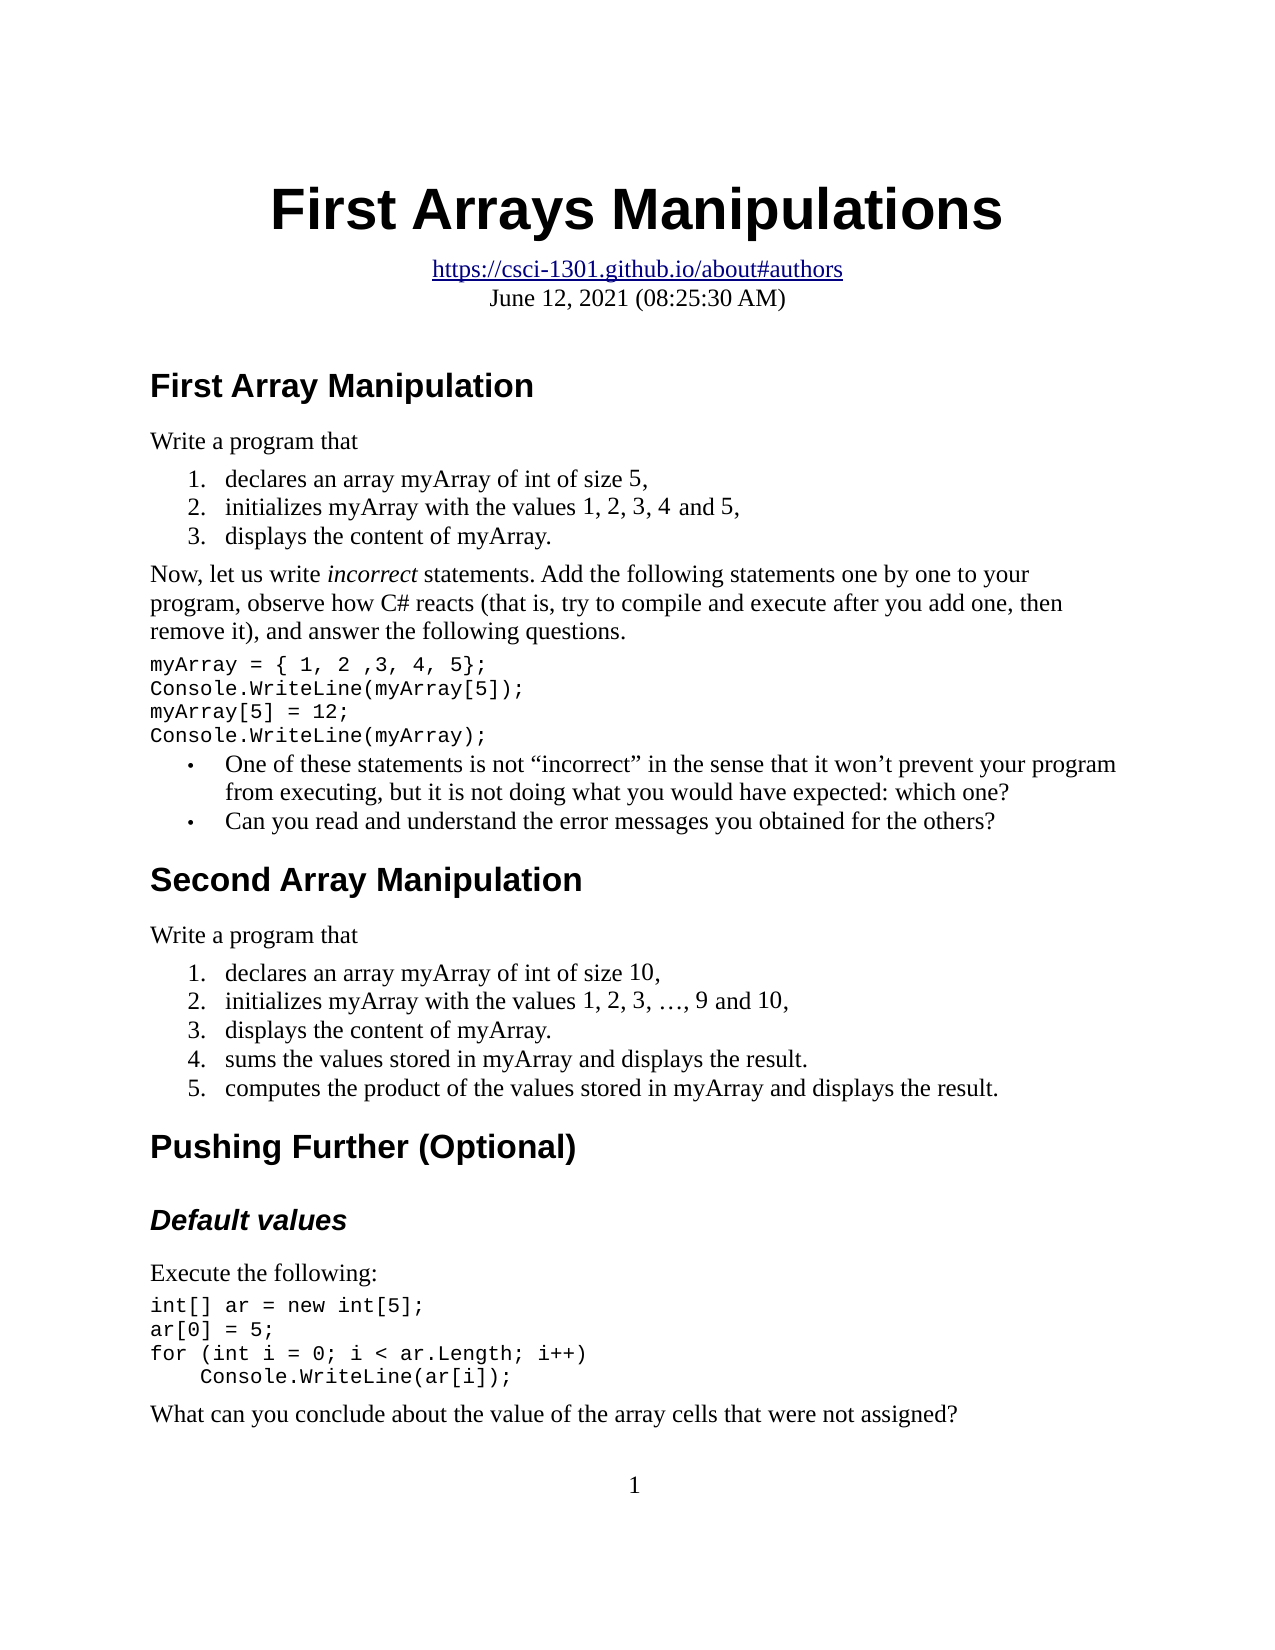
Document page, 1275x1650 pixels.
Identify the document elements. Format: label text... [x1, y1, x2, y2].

subtitle Pushing Further (Optional) [150, 1126, 1125, 1165]
list One of these statements is not “incorrect” in the sense that it won’t prevent your program from executing, but it is not doing what you would have expected: which one? [187, 749, 1125, 806]
text ar[0] = 5; [150, 1319, 1125, 1343]
text Write a program that [150, 426, 1125, 455]
text myArray[5] = 12; [150, 701, 1125, 725]
list declares an array myArray of int of size , [187, 464, 1125, 492]
text What can you conclude about the value of the array cells that were not assigned? [150, 1399, 1125, 1428]
subtitle Second Array Manipulation [150, 860, 1125, 898]
text Write a program that [150, 920, 1125, 949]
text myArray = { 1, 2 ,3, 4, 5}; [150, 654, 1125, 678]
text June 12, 2021 (08:25:30 AM) [150, 283, 1125, 312]
list initializes myArray with the values , , , …, and , [187, 986, 1125, 1015]
list computes the product of the values stored in myArray and displays the result. [187, 1073, 1125, 1101]
text Console.WriteLine(myArray); [150, 725, 1125, 749]
text Console.WriteLine(myArray[5]); [150, 678, 1125, 701]
list displays the content of myArray. [187, 521, 1125, 550]
list Can you read and understand the error messages you obtained for the others? [187, 806, 1125, 835]
text int[] ar = new int[5]; [150, 1295, 1125, 1319]
text https://csci-1301.github.io/about#authors [150, 254, 1125, 283]
text Execute the following: [150, 1258, 1125, 1286]
text for (int i = 0; i < ar.Length; i++) [150, 1343, 1125, 1366]
list initializes myArray with the values , , , and , [187, 492, 1125, 521]
list sums the values stored in myArray and displays the result. [187, 1044, 1125, 1073]
text Console.WriteLine(ar[i]); [150, 1366, 1125, 1390]
subtitle Default values [150, 1203, 1125, 1236]
list declares an array myArray of int of size , [187, 958, 1125, 986]
list displays the content of myArray. [187, 1015, 1125, 1044]
title First Arrays Manipulations [150, 175, 1125, 242]
text Now, let us write incorrect statements. Add the following statements one by one to your program, observe how C# reacts (that is, try to compile and execute after you add one, then remove it), and answer the following questions. [150, 559, 1125, 645]
subtitle First Array Manipulation [150, 366, 1125, 404]
